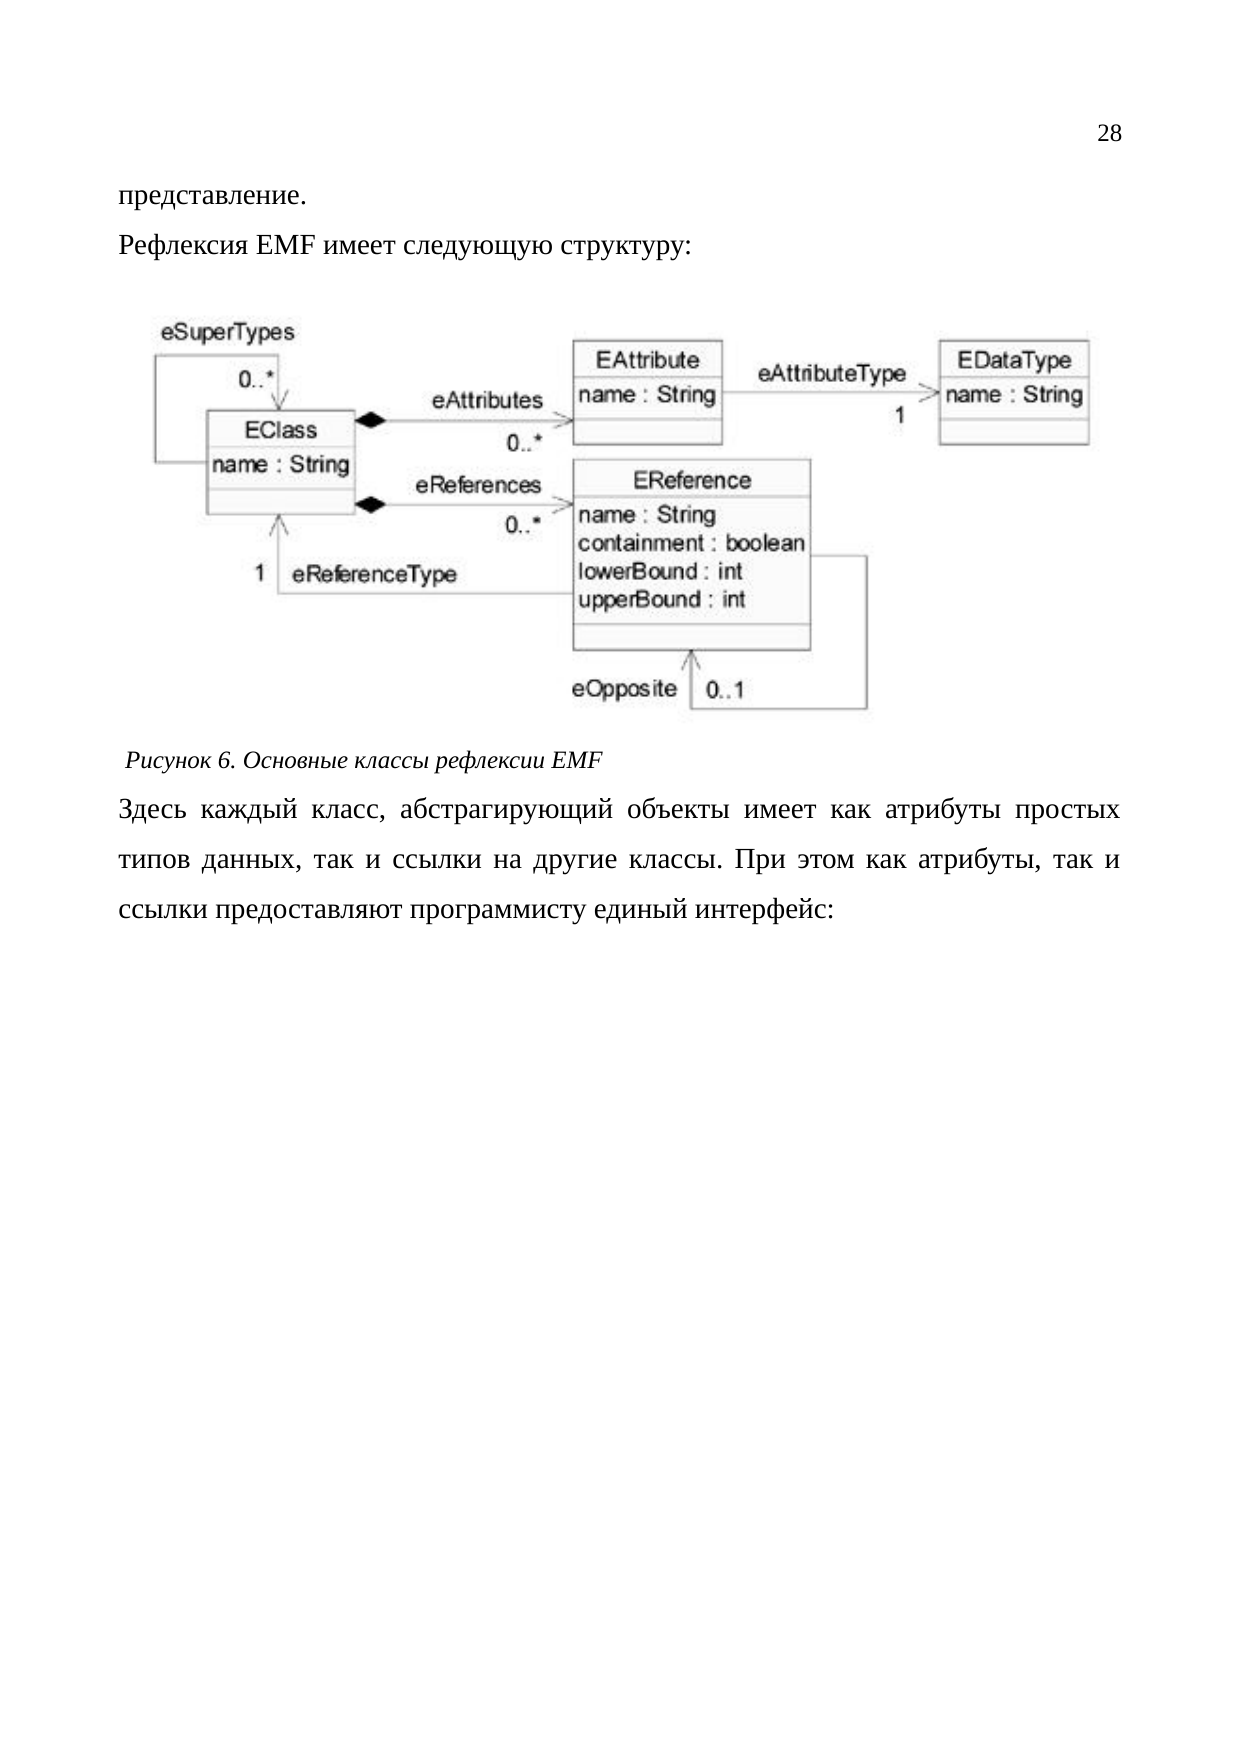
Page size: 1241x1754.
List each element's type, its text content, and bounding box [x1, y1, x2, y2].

list Рефлексия EMF имеет следующую структуру: [81, 227, 1122, 261]
list Рисунок 6. Основные классы рефлексии EMF [125, 746, 1166, 774]
picture [125, 300, 1129, 746]
list Здесь каждый класс, абстрагирующий объекты имеет как атрибуты простых типов данных, так и ссылки на другие классы. При этом как атрибуты, так и ссылки предоставляют программисту единый интерфейс: [81, 278, 1166, 925]
list представление. [81, 177, 1122, 211]
